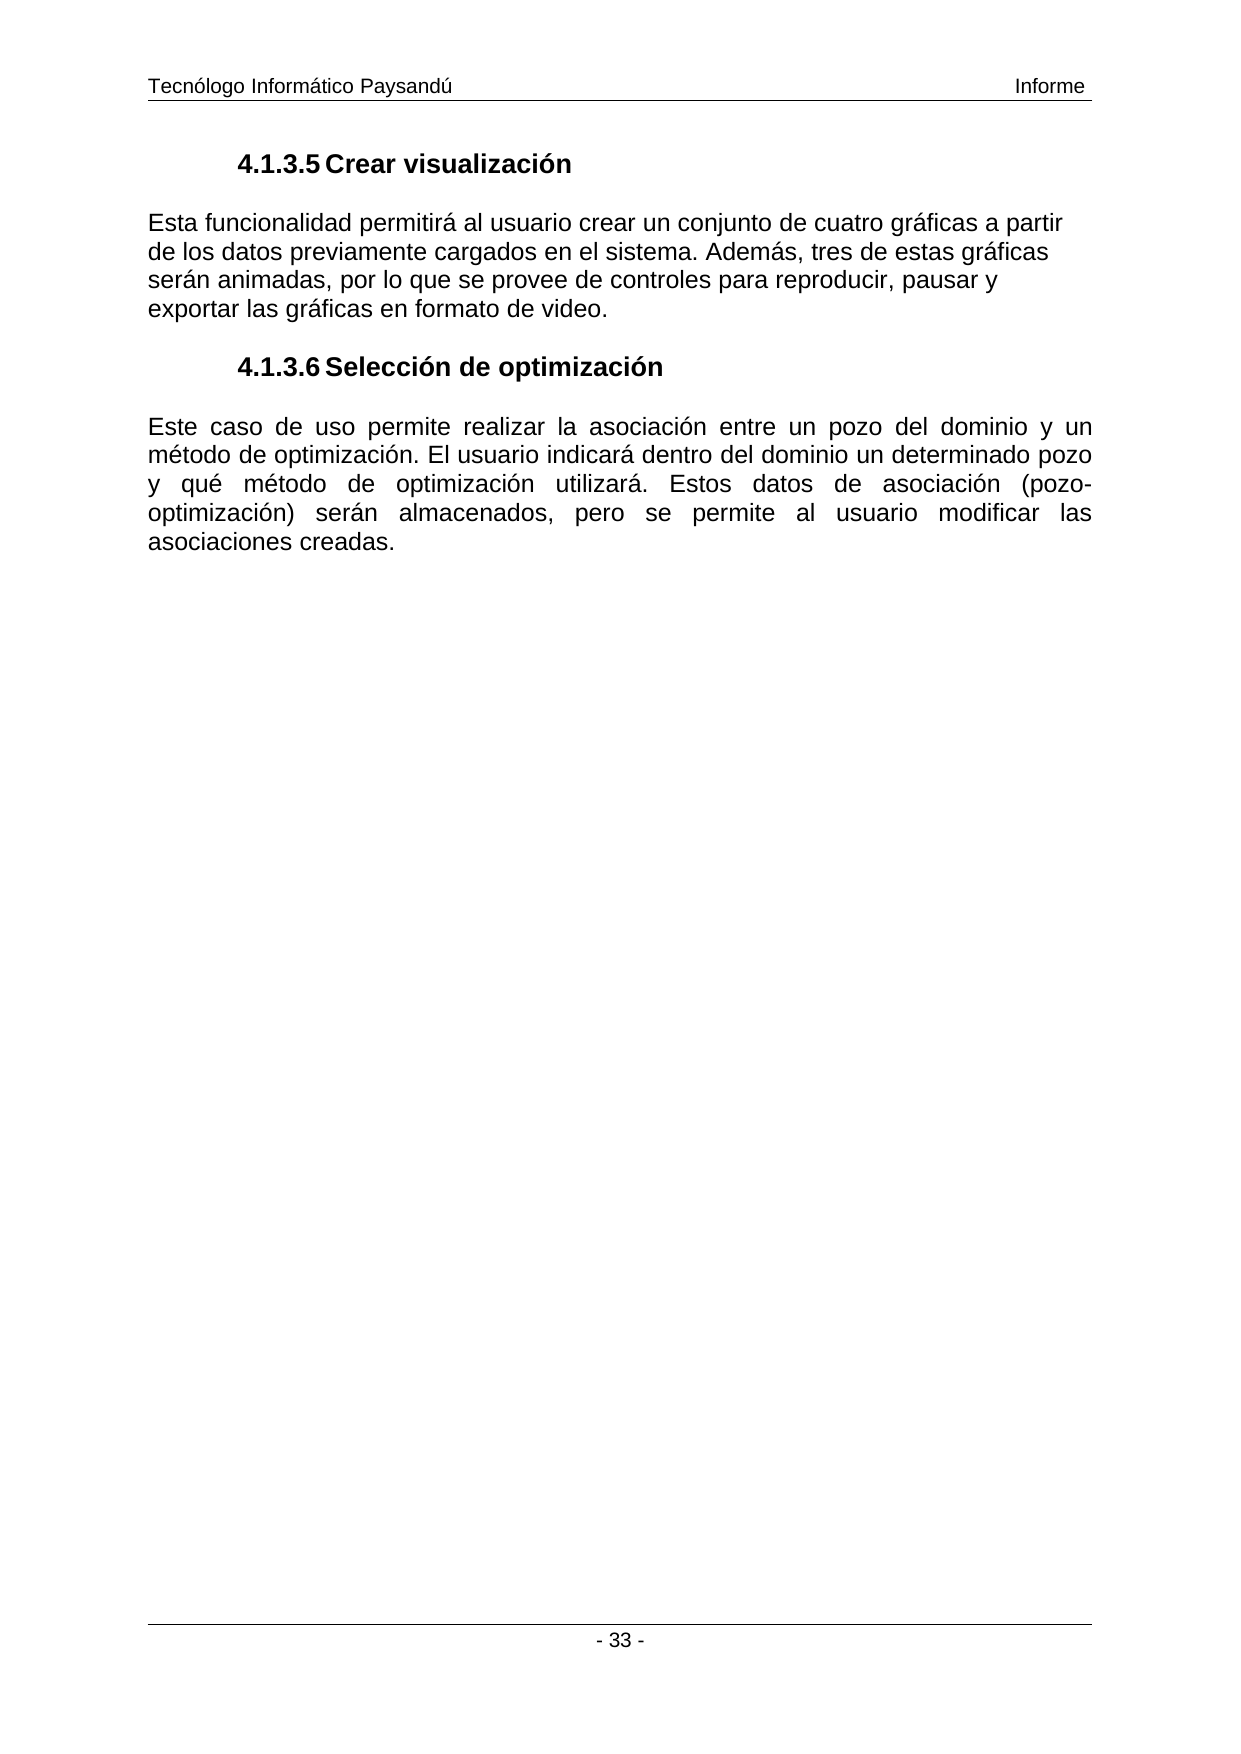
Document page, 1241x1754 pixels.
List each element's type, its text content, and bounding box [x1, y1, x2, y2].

text Esta funcionalidad permitirá al usuario crear un conjunto de cuatro gráficas a partir de los datos previamente cargados en el sistema. Además, tres de estas gráficas serán animadas, por lo que se provee de controles para reproducir, pausar y exportar las gráficas en formato de video. [148, 208, 1092, 323]
text Este caso de uso permite realizar la asociación entre un pozo del dominio y un método de optimización. El usuario indicará dentro del dominio un determinado pozo y qué método de optimización utilizará. Estos datos de asociación (pozo-optimización) serán almacenados, pero se permite al usuario modificar las asociaciones creadas. [148, 411, 1092, 555]
subtitle Crear visualización [237, 148, 1092, 179]
subtitle Selección de optimización [237, 351, 1092, 383]
